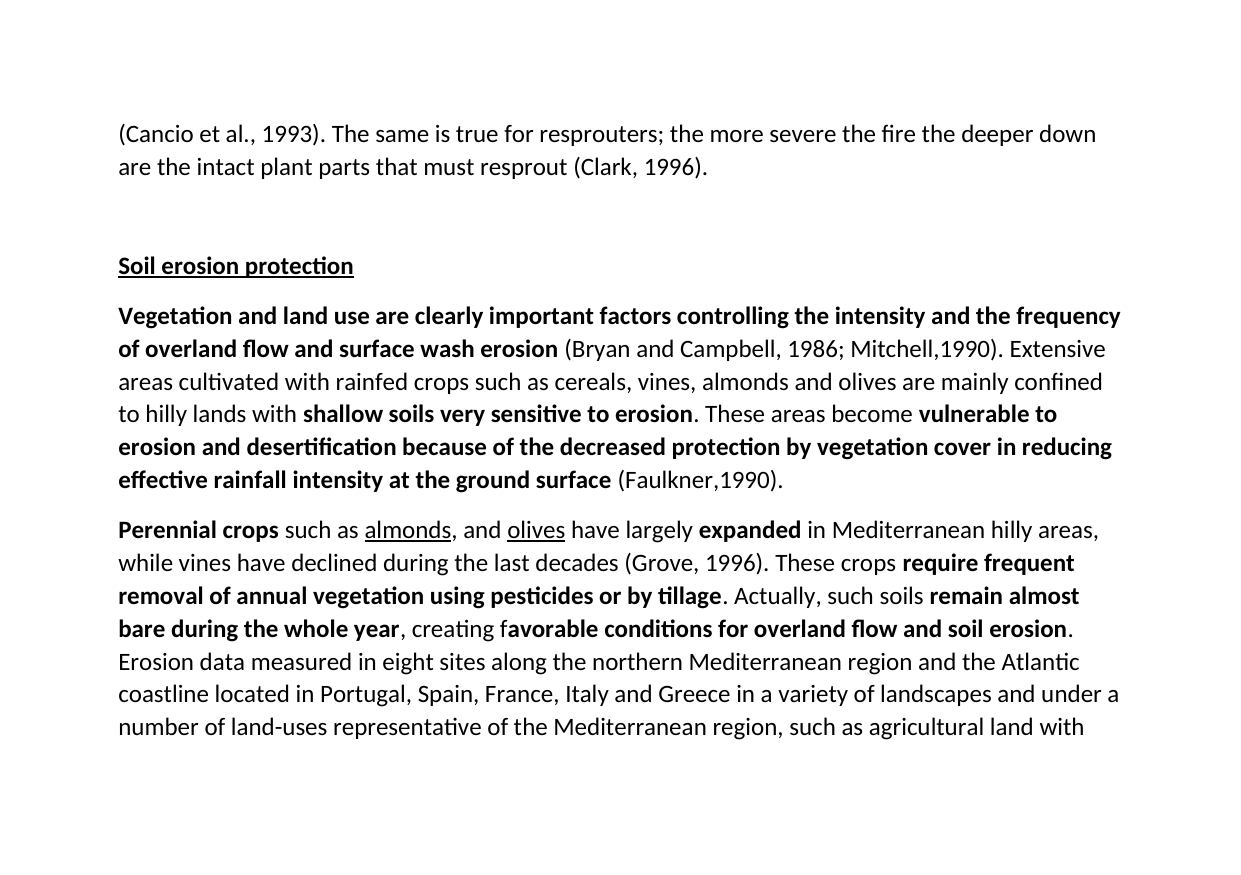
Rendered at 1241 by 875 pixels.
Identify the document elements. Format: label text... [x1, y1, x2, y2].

text Perennial crops such as almonds, and olives have largely expanded in Mediterranean hilly areas, while vines have declined during the last decades (Grove, 1996). These crops require frequent removal of annual vegetation using pesticides or by tillage. Actually, such soils remain almost bare during the whole year, creating favorable conditions for overland flow and soil erosion. Erosion data measured in eight sites along the northern Mediterranean region and the Atlantic coastline located in Portugal, Spain, France, Italy and Greece in a variety of landscapes and under a number of land-uses representative of the Mediterranean region, such as agricultural land with [118, 514, 1122, 742]
text (Cancio et al., 1993). The same is true for resprouters; the more severe the fire the deeper down are the intact plant parts that must resprout (Clark, 1996). [118, 118, 1122, 182]
text Soil erosion protection [118, 250, 1122, 281]
text Vegetation and land use are clearly important factors controlling the intensity and the frequency of overland flow and surface wash erosion (Bryan and Campbell, 1986; Mitchell,1990). Extensive areas cultivated with rainfed crops such as cereals, vines, almonds and olives are mainly confined to hilly lands with shallow soils very sensitive to erosion. These areas become vulnerable to erosion and desertification because of the decreased protection by vegetation cover in reducing effective rainfall intensity at the ground surface (Faulkner,1990). [118, 300, 1122, 495]
